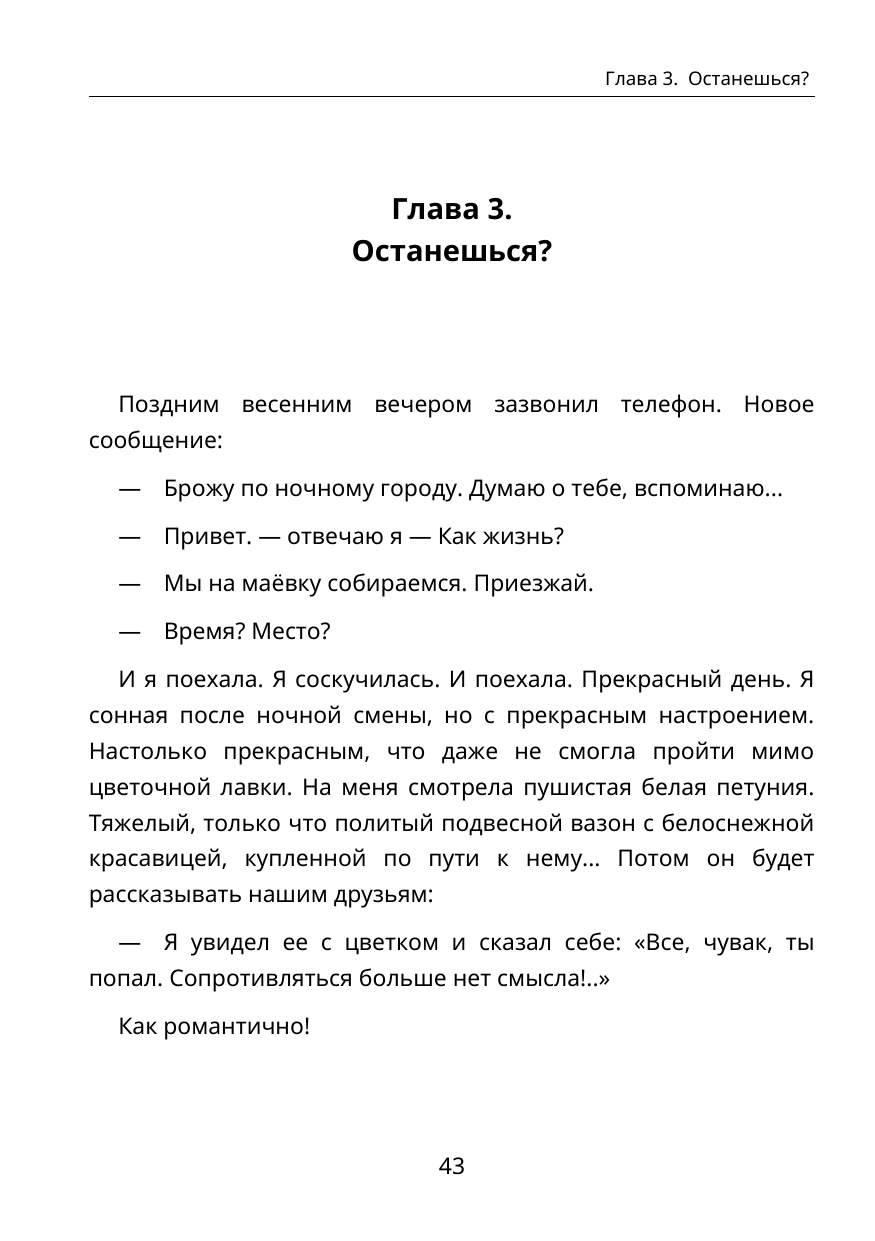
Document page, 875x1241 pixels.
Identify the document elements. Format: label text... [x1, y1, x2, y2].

text Поздним весенним вечером зазвонил телефон. Новое сообщение: [88, 388, 815, 455]
subtitle Глава 3. Останешься? [88, 185, 815, 270]
list Мы на маёвку собираемся. Приезжай. [88, 567, 815, 598]
text И я поехала. Я соскучилась. И поехала. Прекрасный день. Я сонная после ночной смены, но с прекрасным настроением. Настолько прекрасным, что даже не смогла пройти мимо цветочной лавки. На меня смотрела пушистая белая петуния. Тяжелый, только что политый подвесной вазон с белоснежной красавицей, купленной по пути к нему... Потом он будет рассказывать нашим друзьям: [88, 663, 815, 909]
list Время? Место? [88, 615, 815, 646]
list Я увидел ее с цветком и сказал себе: «Все, чувак, ты попал. Сопротивляться больше нет смысла!..» [88, 926, 815, 993]
list Брожу по ночному городу. Думаю о тебе, вспоминаю... [88, 472, 815, 503]
list Привет. — отвечаю я — Как жизнь? [88, 519, 815, 551]
text Как романтично! [88, 1010, 815, 1041]
